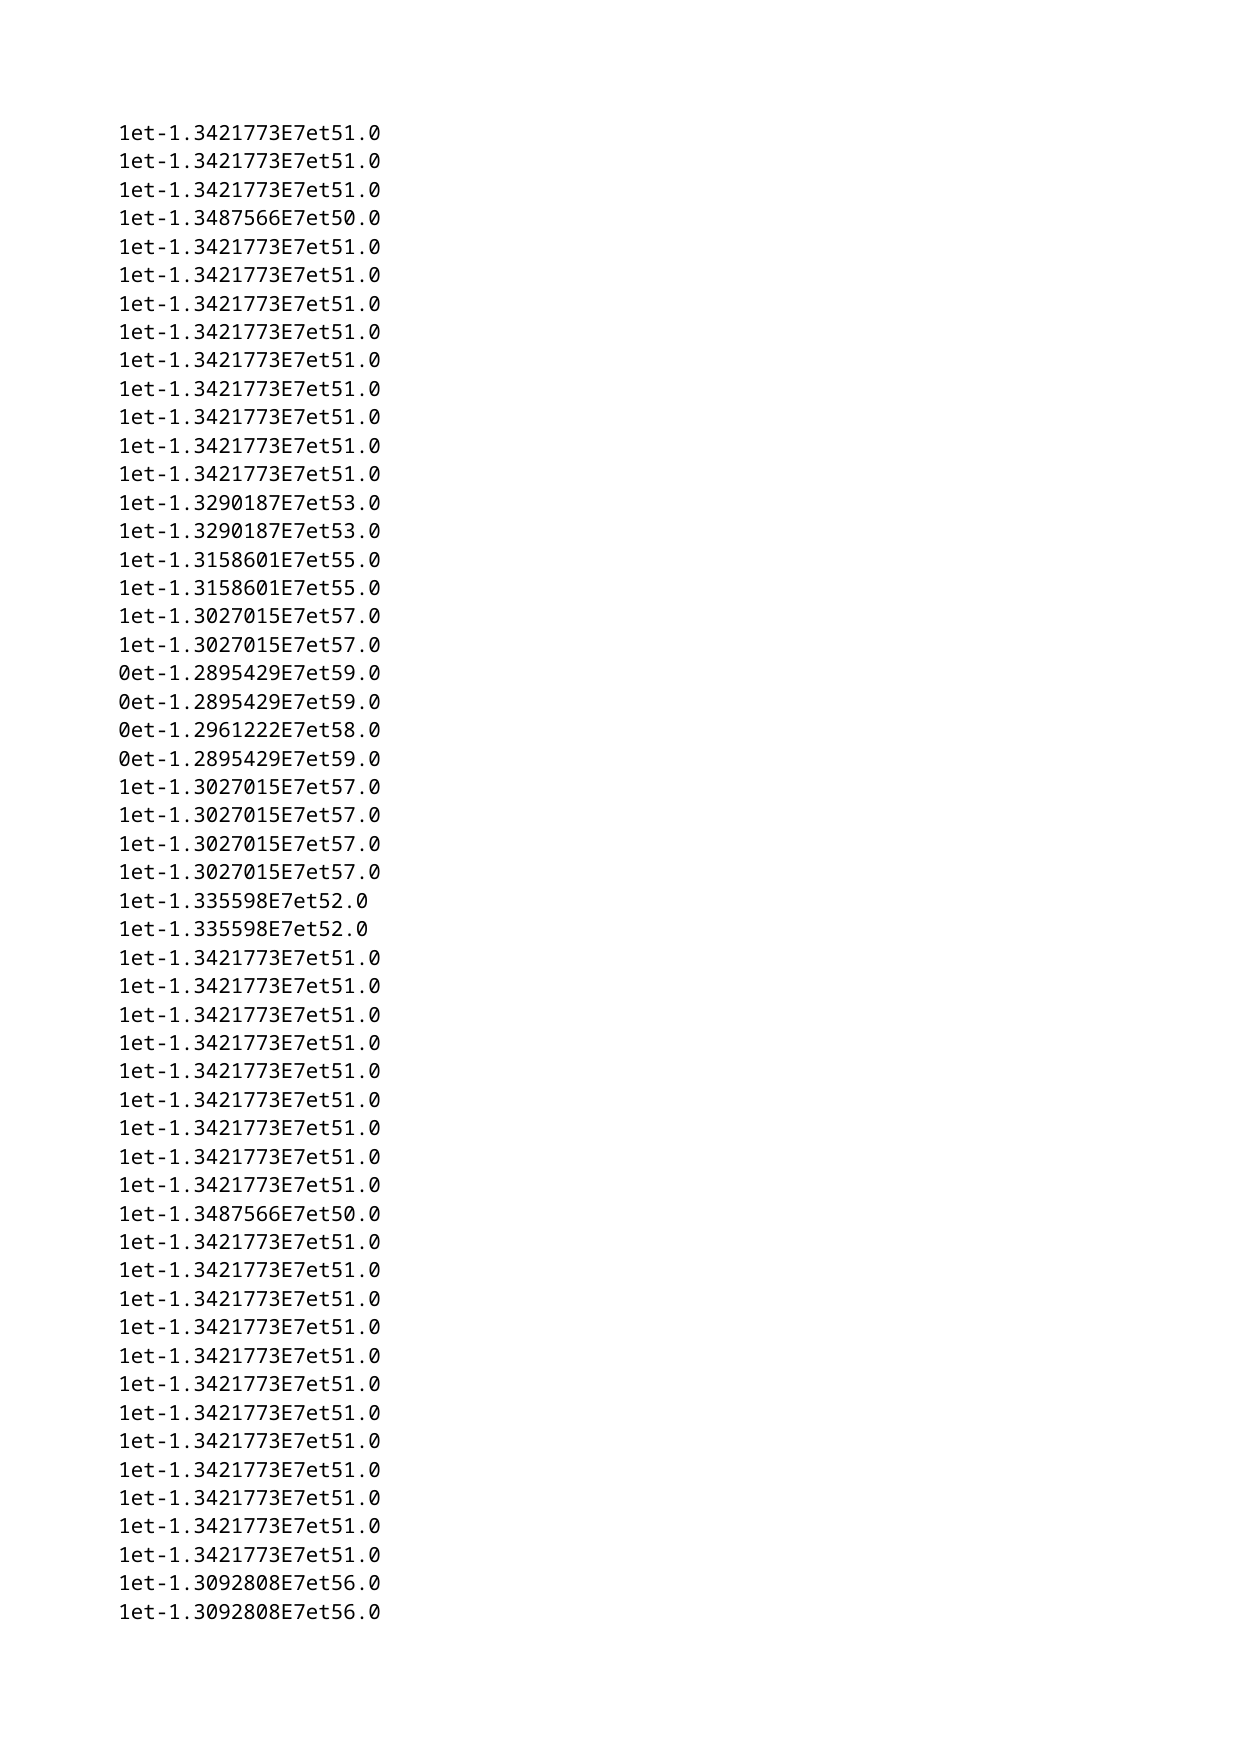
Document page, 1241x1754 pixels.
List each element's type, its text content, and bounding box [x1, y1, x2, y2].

text 1et-1.3290187E7et53.0 [118, 488, 1122, 516]
text 1et-1.3421773E7et51.0 [118, 1398, 1122, 1426]
text 1et-1.3421773E7et51.0 [118, 1540, 1122, 1568]
text 1et-1.3421773E7et51.0 [118, 943, 1122, 971]
text 1et-1.3421773E7et51.0 [118, 1057, 1122, 1085]
text 1et-1.3421773E7et51.0 [118, 1085, 1122, 1113]
text 1et-1.3421773E7et51.0 [118, 1000, 1122, 1028]
text 1et-1.3421773E7et51.0 [118, 1113, 1122, 1142]
text 1et-1.3421773E7et51.0 [118, 1512, 1122, 1540]
text 1et-1.3421773E7et51.0 [118, 1227, 1122, 1256]
text 1et-1.3421773E7et51.0 [118, 1455, 1122, 1483]
text 1et-1.3421773E7et51.0 [118, 1256, 1122, 1284]
text 1et-1.3421773E7et51.0 [118, 232, 1122, 260]
text 0et-1.2961222E7et58.0 [118, 715, 1122, 744]
text 1et-1.3421773E7et51.0 [118, 1426, 1122, 1455]
text 1et-1.335598E7et52.0 [118, 914, 1122, 943]
text 1et-1.3421773E7et51.0 [118, 1369, 1122, 1398]
text 1et-1.3421773E7et51.0 [118, 175, 1122, 203]
text 1et-1.3421773E7et51.0 [118, 1284, 1122, 1312]
text 1et-1.3092808E7et56.0 [118, 1597, 1122, 1625]
text 1et-1.3027015E7et57.0 [118, 857, 1122, 886]
text 0et-1.2895429E7et59.0 [118, 744, 1122, 772]
text 1et-1.3421773E7et51.0 [118, 459, 1122, 488]
text 1et-1.3421773E7et51.0 [118, 1483, 1122, 1512]
text 1et-1.3421773E7et51.0 [118, 118, 1122, 147]
text 1et-1.3421773E7et51.0 [118, 971, 1122, 1000]
text 1et-1.3487566E7et50.0 [118, 1199, 1122, 1227]
text 1et-1.3421773E7et51.0 [118, 374, 1122, 402]
text 1et-1.3421773E7et51.0 [118, 260, 1122, 289]
text 1et-1.3027015E7et57.0 [118, 829, 1122, 857]
text 1et-1.3421773E7et51.0 [118, 1142, 1122, 1170]
text 1et-1.3158601E7et55.0 [118, 573, 1122, 602]
text 0et-1.2895429E7et59.0 [118, 658, 1122, 687]
text 1et-1.335598E7et52.0 [118, 886, 1122, 914]
text 1et-1.3421773E7et51.0 [118, 1312, 1122, 1341]
text 1et-1.3421773E7et51.0 [118, 1170, 1122, 1199]
text 1et-1.3421773E7et51.0 [118, 317, 1122, 346]
text 1et-1.3421773E7et51.0 [118, 431, 1122, 459]
text 1et-1.3027015E7et57.0 [118, 602, 1122, 630]
text 1et-1.3421773E7et51.0 [118, 147, 1122, 175]
text 0et-1.2895429E7et59.0 [118, 687, 1122, 715]
text 1et-1.3487566E7et50.0 [118, 203, 1122, 232]
text 1et-1.3421773E7et51.0 [118, 289, 1122, 317]
text 1et-1.3421773E7et51.0 [118, 402, 1122, 431]
text 1et-1.3027015E7et57.0 [118, 630, 1122, 658]
text 1et-1.3421773E7et51.0 [118, 1028, 1122, 1057]
text 1et-1.3027015E7et57.0 [118, 772, 1122, 801]
text 1et-1.3421773E7et51.0 [118, 346, 1122, 374]
text 1et-1.3092808E7et56.0 [118, 1568, 1122, 1597]
text 1et-1.3027015E7et57.0 [118, 801, 1122, 829]
text 1et-1.3290187E7et53.0 [118, 516, 1122, 545]
text 1et-1.3158601E7et55.0 [118, 545, 1122, 573]
text 1et-1.3421773E7et51.0 [118, 1341, 1122, 1369]
